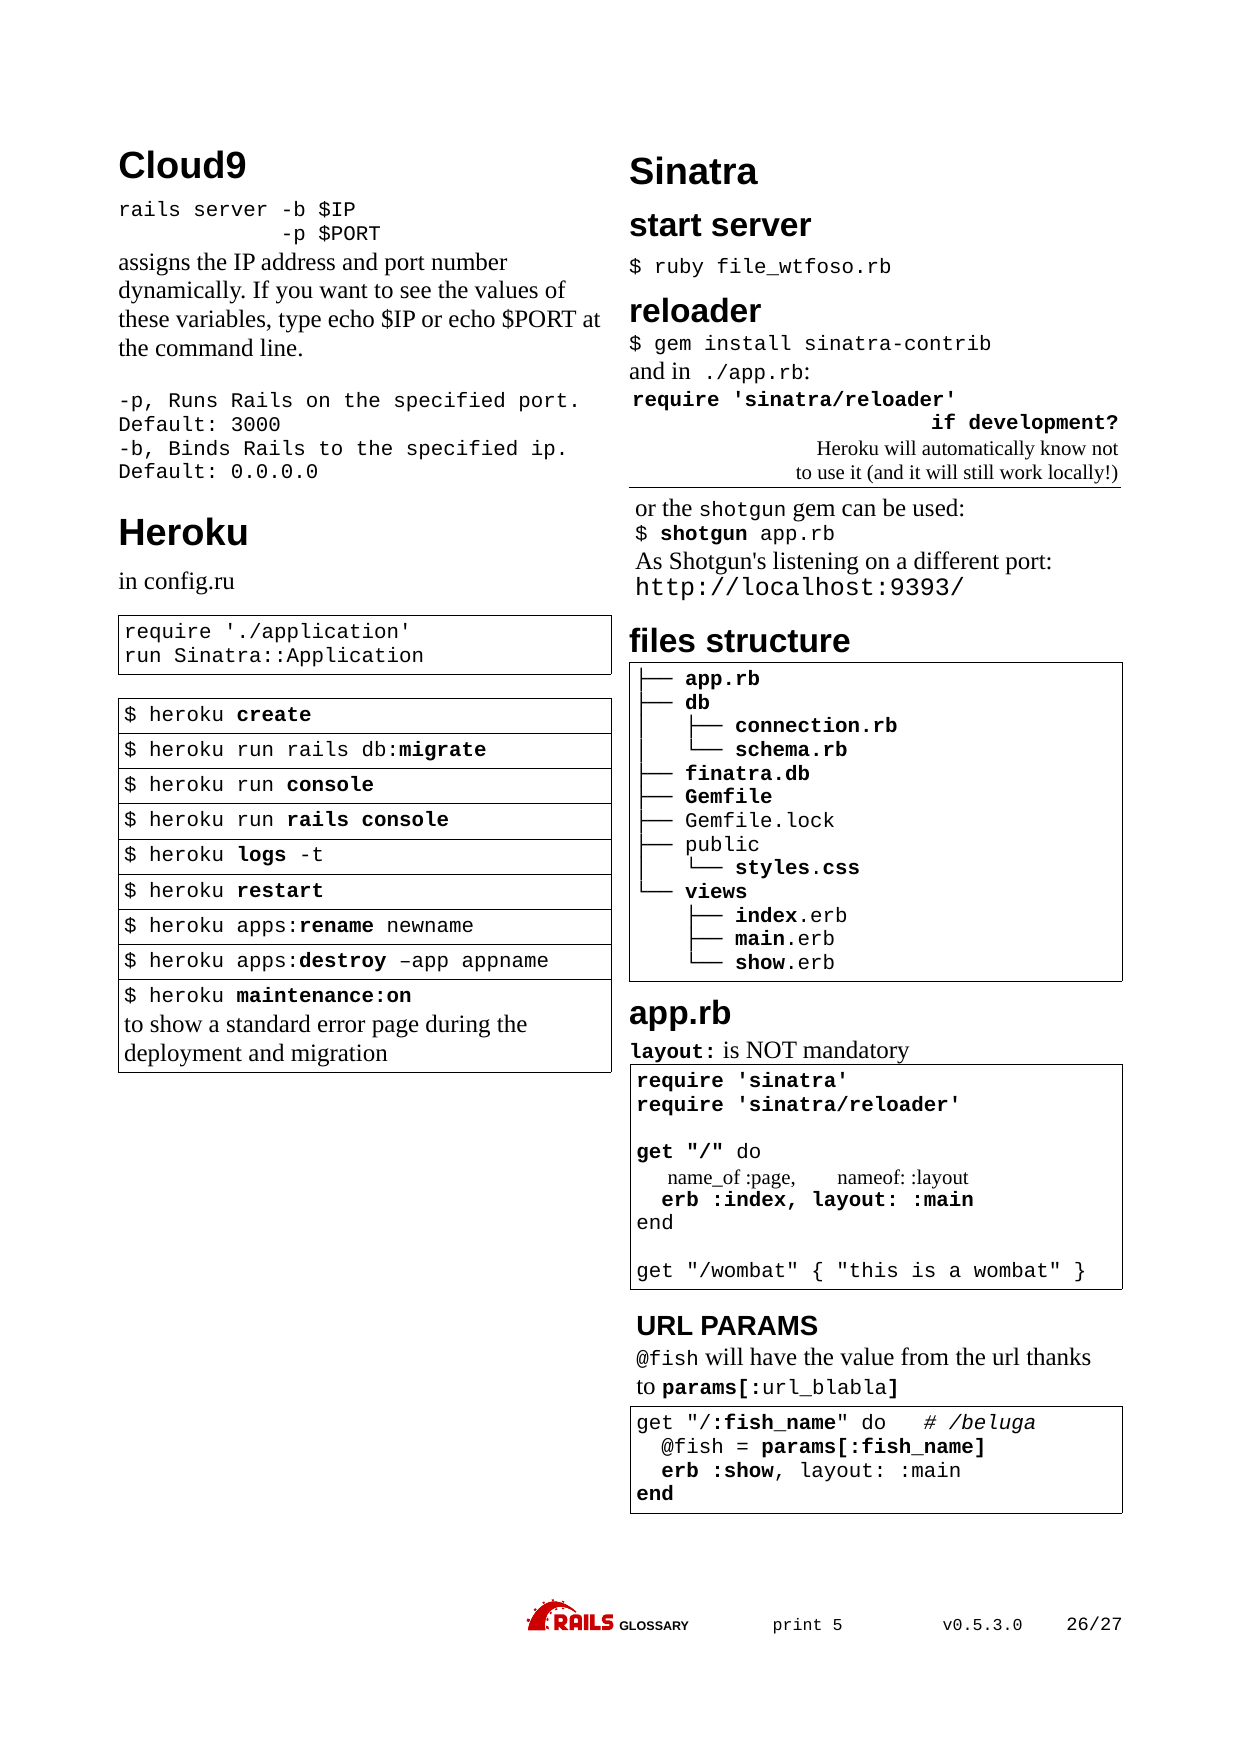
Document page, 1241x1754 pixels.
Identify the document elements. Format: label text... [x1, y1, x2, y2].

subtitle reloader [629, 291, 1122, 330]
text -p $PORT [118, 223, 611, 247]
text in config.ru [118, 566, 611, 595]
table_cell $ heroku run rails db:migrate [119, 734, 611, 768]
table_cell $ heroku run rails console [119, 804, 611, 838]
table_cell URL PARAMS @fish will have the value from the url thanks to params[:url_blabla] [630, 1290, 1122, 1406]
text $ ruby file_wtfoso.rb [629, 256, 1122, 279]
subtitle Cloud9 [118, 143, 611, 187]
text assigns the IP address and port number dynamically. If you want to see the values of these variables, type echo $IP or echo $PORT at the command line. [118, 247, 611, 362]
table_cell or the shotgun gem can be used: $ shotgun app.rb As Shotgun's listening on a different port: http://localhost:9393/ [629, 488, 1121, 609]
table_cell $ heroku restart [119, 875, 611, 909]
subtitle files structure [629, 621, 1122, 659]
text $ gem install sinatra-contrib [629, 333, 1122, 356]
table_cell $ heroku logs -t [119, 840, 611, 874]
subtitle Heroku [118, 510, 611, 553]
table_cell $ heroku run console [119, 769, 611, 803]
subtitle start server [629, 204, 1122, 243]
table_cell $ heroku apps:rename newname [119, 910, 611, 944]
subtitle app.rb [629, 993, 1122, 1032]
table_header ├── app.rb ├── db │ ├── connection.rb │ └── schema.rb ├── finatra.db ├── Gemfile ├── Gemfile.lock ├── public │ └── styles.css └── views ├── index.erb ├── main.erb └── show.erb [630, 663, 1122, 981]
text layout: is NOT mandatory [629, 1035, 1122, 1064]
table_header require 'sinatra/reloader' if development? Heroku will automatically know not to use it (and it will still work locally!) [629, 386, 1121, 487]
table_cell $ heroku apps:destroy –app appname [119, 945, 611, 979]
table_cell $ heroku maintenance:on to show a standard error page during the deployment and migration [119, 980, 611, 1072]
table_header $ heroku create [119, 699, 611, 733]
text and in ./app.rb: [629, 356, 1122, 386]
text rails server -b $IP [118, 199, 611, 223]
subtitle Sinatra [629, 149, 1122, 193]
table_header require 'sinatra' require 'sinatra/reloader' get "/" do name_of :page, nameof: :layout erb :index, layout: :main end get "/wombat" { "this is a wombat" } [631, 1065, 1122, 1289]
table_cell get "/:fish_name" do # /beluga @fish = params[:fish_name] erb :show, layout: :main end [631, 1407, 1122, 1513]
text -p, Runs Rails on the specified port. Default: 3000 -b, Binds Rails to the specified ip. Default: 0.0.0.0 [118, 390, 611, 485]
table_header require './application' run Sinatra::Application [119, 616, 611, 674]
